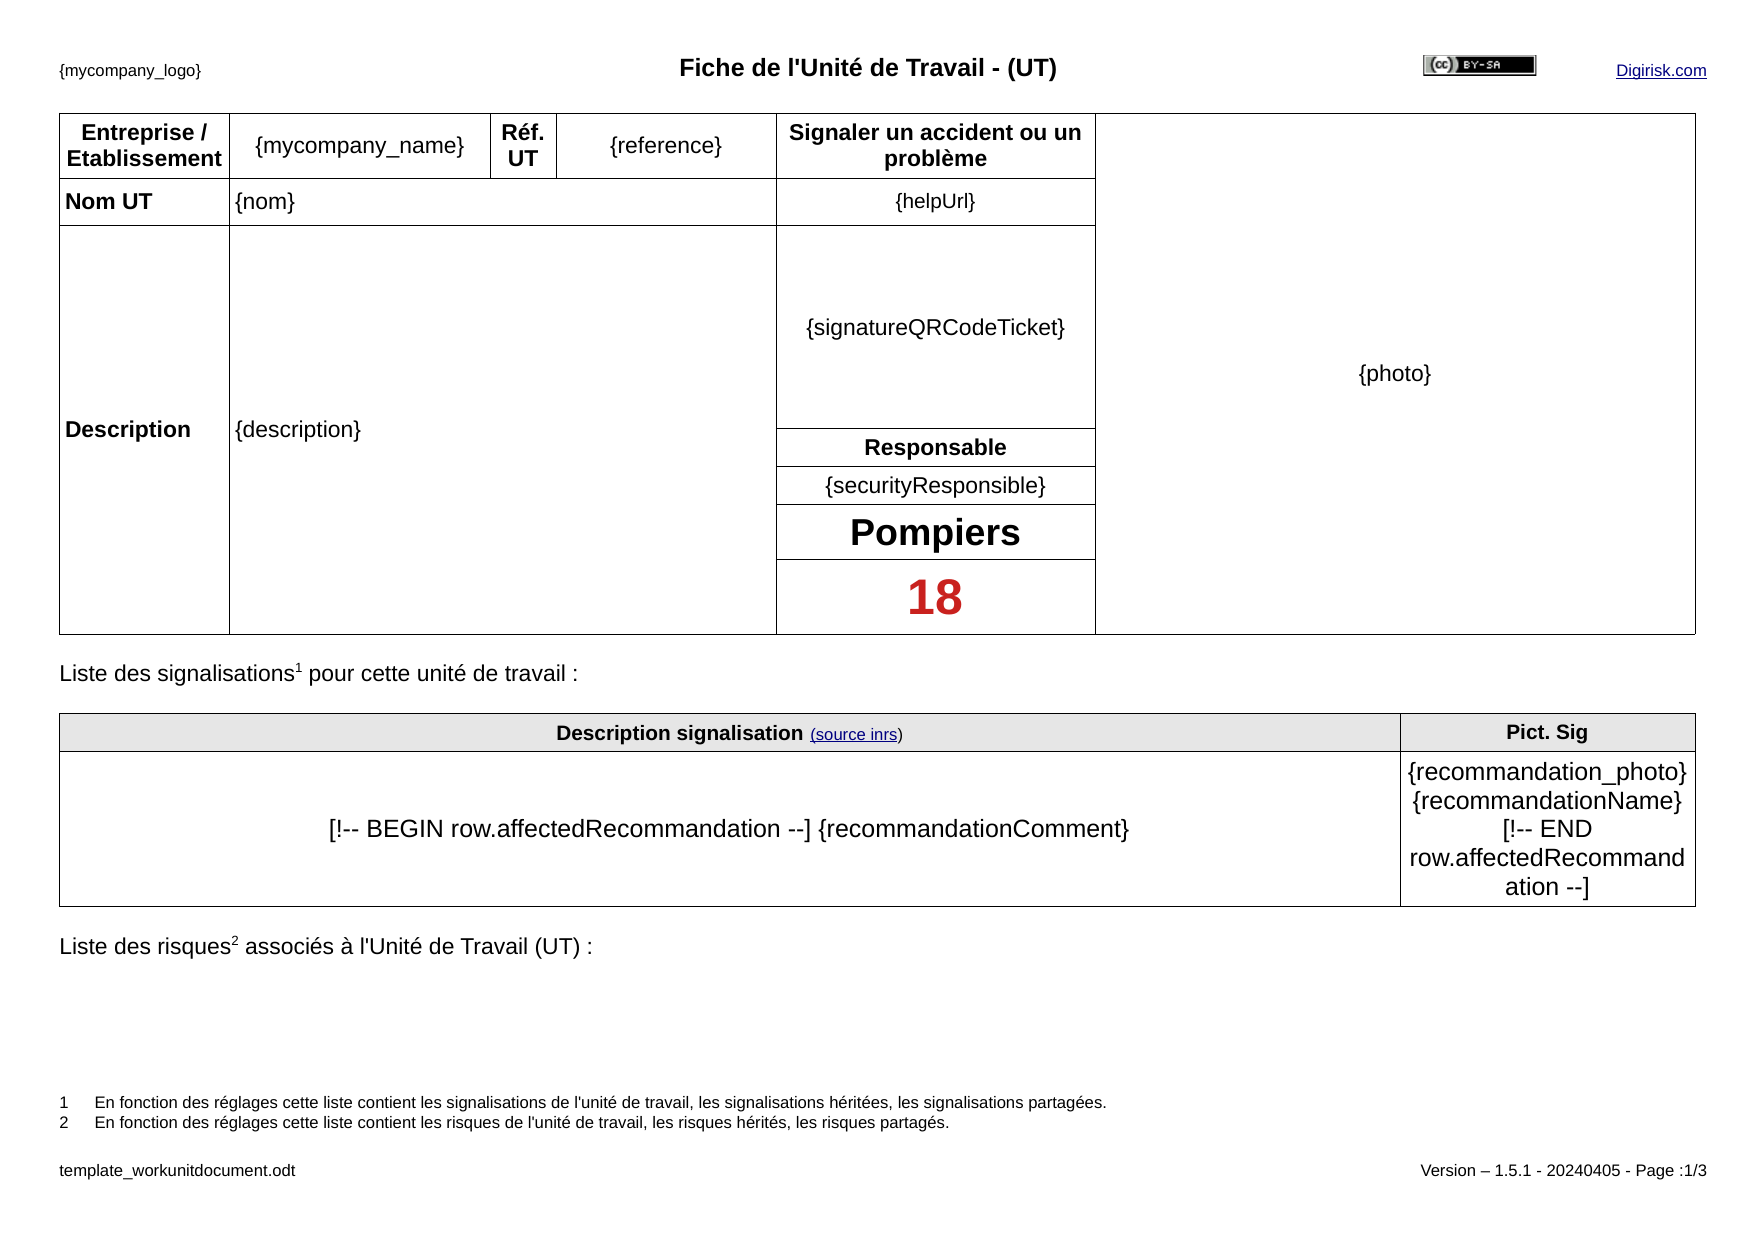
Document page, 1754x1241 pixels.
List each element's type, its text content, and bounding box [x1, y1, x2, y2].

picture [1423, 55, 1537, 76]
table_cell 18 [777, 560, 1095, 634]
text En fonction des réglages cette liste contient les signalisations de l'unité de travail, les signalisations héritées, les signalisations partagées. [59, 1093, 1695, 1112]
table_cell [!-- BEGIN row.affectedRecommandation --] {recommandationComment} [60, 752, 1400, 906]
table_header Signaler un accident ou un problème [777, 114, 1095, 178]
table_header Description signalisation (source inrs) [60, 714, 1400, 751]
table_header {reference} [557, 114, 776, 178]
table_header {mycompany_name} [230, 114, 490, 178]
table_cell Nom UT [60, 179, 229, 225]
text Liste des risques associés à l'Unité de Travail (UT) : [59, 933, 1695, 959]
table_cell {helpUrl} [777, 179, 1095, 225]
table_header Réf. UT [491, 114, 556, 178]
text En fonction des réglages cette liste contient les risques de l'unité de travail, les risques hérités, les risques partagés. [59, 1112, 1695, 1132]
table_cell {securityResponsible} [777, 467, 1095, 504]
table_cell Description [60, 226, 229, 634]
table_cell Pompiers [777, 505, 1095, 559]
table_cell {nom} [230, 179, 776, 225]
table_header Pict. Sig [1401, 714, 1695, 751]
table_cell {recommandation_photo} {recommandationName} [!-- END row.affectedRecommandation --] [1401, 752, 1695, 906]
table_cell {description} [230, 226, 776, 634]
table_header {photo} [1096, 114, 1695, 634]
table_cell Responsable [777, 429, 1095, 466]
table_header Entreprise / Etablissement [60, 114, 229, 178]
table_cell {signatureQRCodeTicket} [777, 226, 1095, 428]
text Liste des signalisations pour cette unité de travail : [59, 660, 1695, 687]
